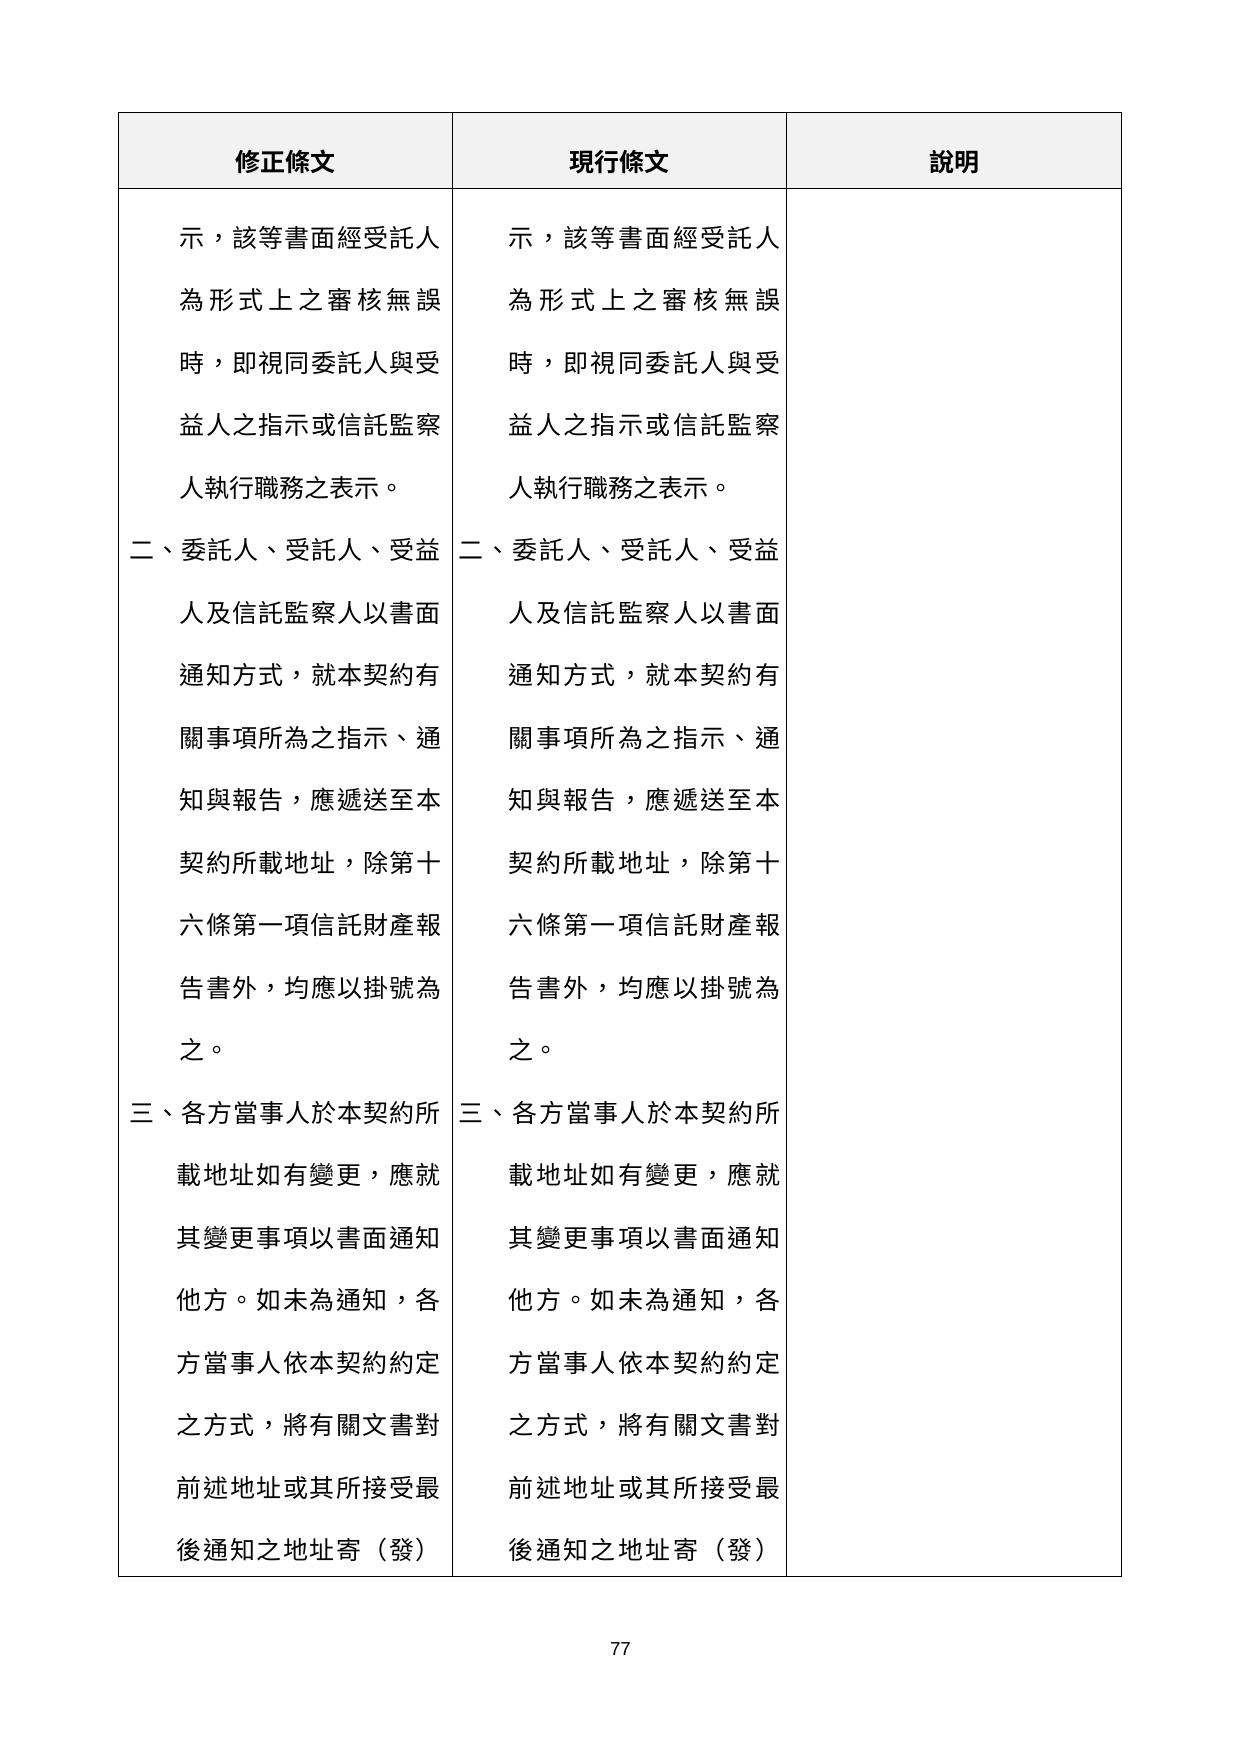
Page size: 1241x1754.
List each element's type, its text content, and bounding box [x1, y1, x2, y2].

table_cell 示，該等書面經受託人為形式上之審核無誤時，即視同委託人與受益人之指示或信託監察人執行職務之表示。 二、委託人、受託人、受益人及信託監察人以書面通知方式，就本契約有關事項所為之指示、通知與報告，應遞送至本契約所載地址，除第十六條第一項信託財產報告書外，均應以掛號為之。 三、各方當事人於本契約所載地址如有變更，應就其變更事項以書面通知他方。如未為通知，各方當事人依本契約約定之方式，將有關文書對前述地址或其所接受最後通知之地址寄（發） [119, 189, 452, 1576]
table_cell 示，該等書面經受託人為形式上之審核無誤時，即視同委託人與受益人之指示或信託監察人執行職務之表示。 二、委託人、受託人、受益人及信託監察人以書面通知方式，就本契約有關事項所為之指示、通知與報告，應遞送至本契約所載地址，除第十六條第一項信託財產報告書外，均應以掛號為之。 三、各方當事人於本契約所載地址如有變更，應就其變更事項以書面通知他方。如未為通知，各方當事人依本契約約定之方式，將有關文書對前述地址或其所接受最後通知之地址寄（發） [453, 189, 786, 1576]
table_header 修正條文 [119, 113, 452, 188]
table_cell [787, 189, 1121, 1576]
table_header 現行條文 [453, 113, 786, 188]
table_header 說明 [787, 113, 1121, 188]
